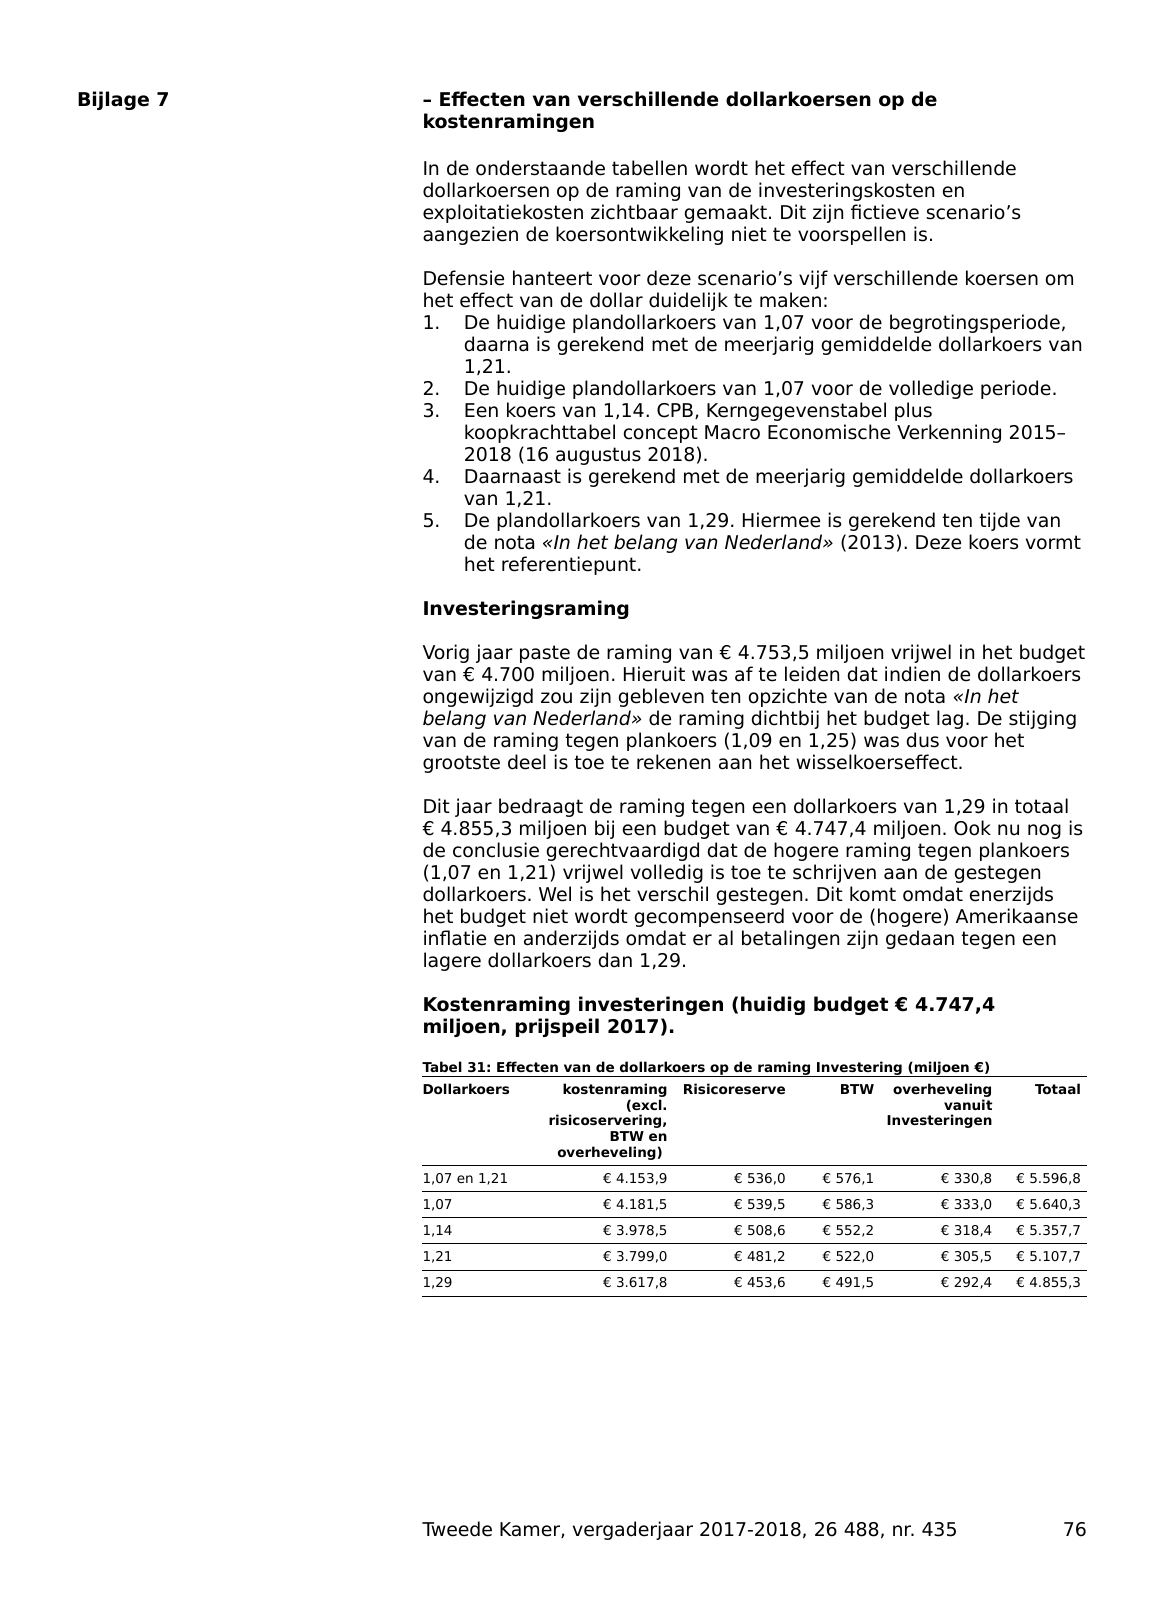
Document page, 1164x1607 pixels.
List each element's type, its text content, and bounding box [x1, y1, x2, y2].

table_cell € 4.181,5 [511, 1192, 673, 1217]
table_cell Risicoreserve [673, 1077, 791, 1165]
table_header Tabel 31: Effecten van de dollarkoers op de raming Investering (miljoen €) [422, 1060, 1087, 1076]
text In de onderstaande tabellen wordt het effect van verschillende dollarkoersen op de raming van de investeringskosten en exploitatiekosten zichtbaar gemaakt. Dit zijn fictieve scenario’s aangezien de koersontwikkeling niet te voorspellen is. [422, 158, 1087, 246]
table_cell € 318,4 [880, 1218, 998, 1243]
table_cell kostenraming (excl. risicoservering, BTW en overheveling) [511, 1077, 673, 1165]
table_cell € 305,5 [880, 1244, 998, 1269]
table_cell € 536,0 [673, 1166, 791, 1191]
table_cell € 576,1 [791, 1166, 880, 1191]
table_cell € 586,3 [791, 1192, 880, 1217]
table_cell € 552,2 [791, 1218, 880, 1243]
table_cell € 4.153,9 [511, 1166, 673, 1191]
text Vorig jaar paste de raming van € 4.753,5 miljoen vrijwel in het budget van € 4.700 miljoen. Hieruit was af te leiden dat indien de dollarkoers ongewijzigd zou zijn gebleven ten opzichte van de nota «In het belang van Nederland» de raming dichtbij het budget lag. De stijging van de raming tegen plankoers (1,09 en 1,25) was dus voor het grootste deel is toe te rekenen aan het wisselkoerseffect. [422, 642, 1087, 774]
table_cell € 522,0 [791, 1244, 880, 1269]
table_cell Totaal [998, 1077, 1087, 1165]
text Kostenraming investeringen (huidig budget € 4.747,4 miljoen, prijspeil 2017). [422, 994, 1087, 1038]
subtitle Investeringsraming [422, 598, 1087, 620]
table_cell € 292,4 [880, 1271, 998, 1296]
table_cell 1,07 en 1,21 [422, 1166, 511, 1191]
table_cell € 330,8 [880, 1166, 998, 1191]
table_cell € 491,5 [791, 1271, 880, 1296]
text 1. De huidige plandollarkoers van 1,07 voor de begrotingsperiode, daarna is gerekend met de meerjarig gemiddelde dollarkoers van 1,21. [422, 312, 1087, 378]
table_cell BTW [791, 1077, 880, 1165]
table_cell Dollarkoers [422, 1077, 511, 1165]
table_cell € 3.799,0 [511, 1244, 673, 1269]
text 5. De plandollarkoers van 1,29. Hiermee is gerekend ten tijde van de nota «In het belang van Nederland» (2013). Deze koers vormt het referentiepunt. [422, 510, 1087, 576]
table_cell 1,14 [422, 1218, 511, 1243]
table_cell € 453,6 [673, 1271, 791, 1296]
text 4. Daarnaast is gerekend met de meerjarig gemiddelde dollarkoers van 1,21. [422, 466, 1087, 510]
table_cell € 5.596,8 [998, 1166, 1087, 1191]
table_cell 1,29 [422, 1271, 511, 1296]
table_cell 1,07 [422, 1192, 511, 1217]
table_cell € 4.855,3 [998, 1271, 1087, 1296]
table_cell € 5.107,7 [998, 1244, 1087, 1269]
table_cell € 481,2 [673, 1244, 791, 1269]
subtitle Bijlage 7 – Effecten van verschillende dollarkoersen op de kostenramingen [77, 89, 1087, 133]
table_cell € 539,5 [673, 1192, 791, 1217]
text Defensie hanteert voor deze scenario’s vijf verschillende koersen om het effect van de dollar duidelijk te maken: [422, 268, 1087, 312]
text Dit jaar bedraagt de raming tegen een dollarkoers van 1,29 in totaal € 4.855,3 miljoen bij een budget van € 4.747,4 miljoen. Ook nu nog is de conclusie gerechtvaardigd dat de hogere raming tegen plankoers (1,07 en 1,21) vrijwel volledig is toe te schrijven aan de gestegen dollarkoers. Wel is het verschil gestegen. Dit komt omdat enerzijds het budget niet wordt gecompenseerd voor de (hogere) Amerikaanse inflatie en anderzijds omdat er al betalingen zijn gedaan tegen een lagere dollarkoers dan 1,29. [422, 796, 1087, 972]
table_cell € 333,0 [880, 1192, 998, 1217]
text 2. De huidige plandollarkoers van 1,07 voor de volledige periode. [422, 378, 1087, 400]
table_cell 1,21 [422, 1244, 511, 1269]
table_cell € 3.978,5 [511, 1218, 673, 1243]
table_cell € 5.640,3 [998, 1192, 1087, 1217]
table_cell € 5.357,7 [998, 1218, 1087, 1243]
table_cell overheveling vanuit Investeringen [880, 1077, 998, 1165]
table_cell € 3.617,8 [511, 1271, 673, 1296]
table_cell € 508,6 [673, 1218, 791, 1243]
text 3. Een koers van 1,14. CPB, Kerngegevenstabel plus koopkrachttabel concept Macro Economische Verkenning 2015–2018 (16 augustus 2018). [422, 400, 1087, 466]
